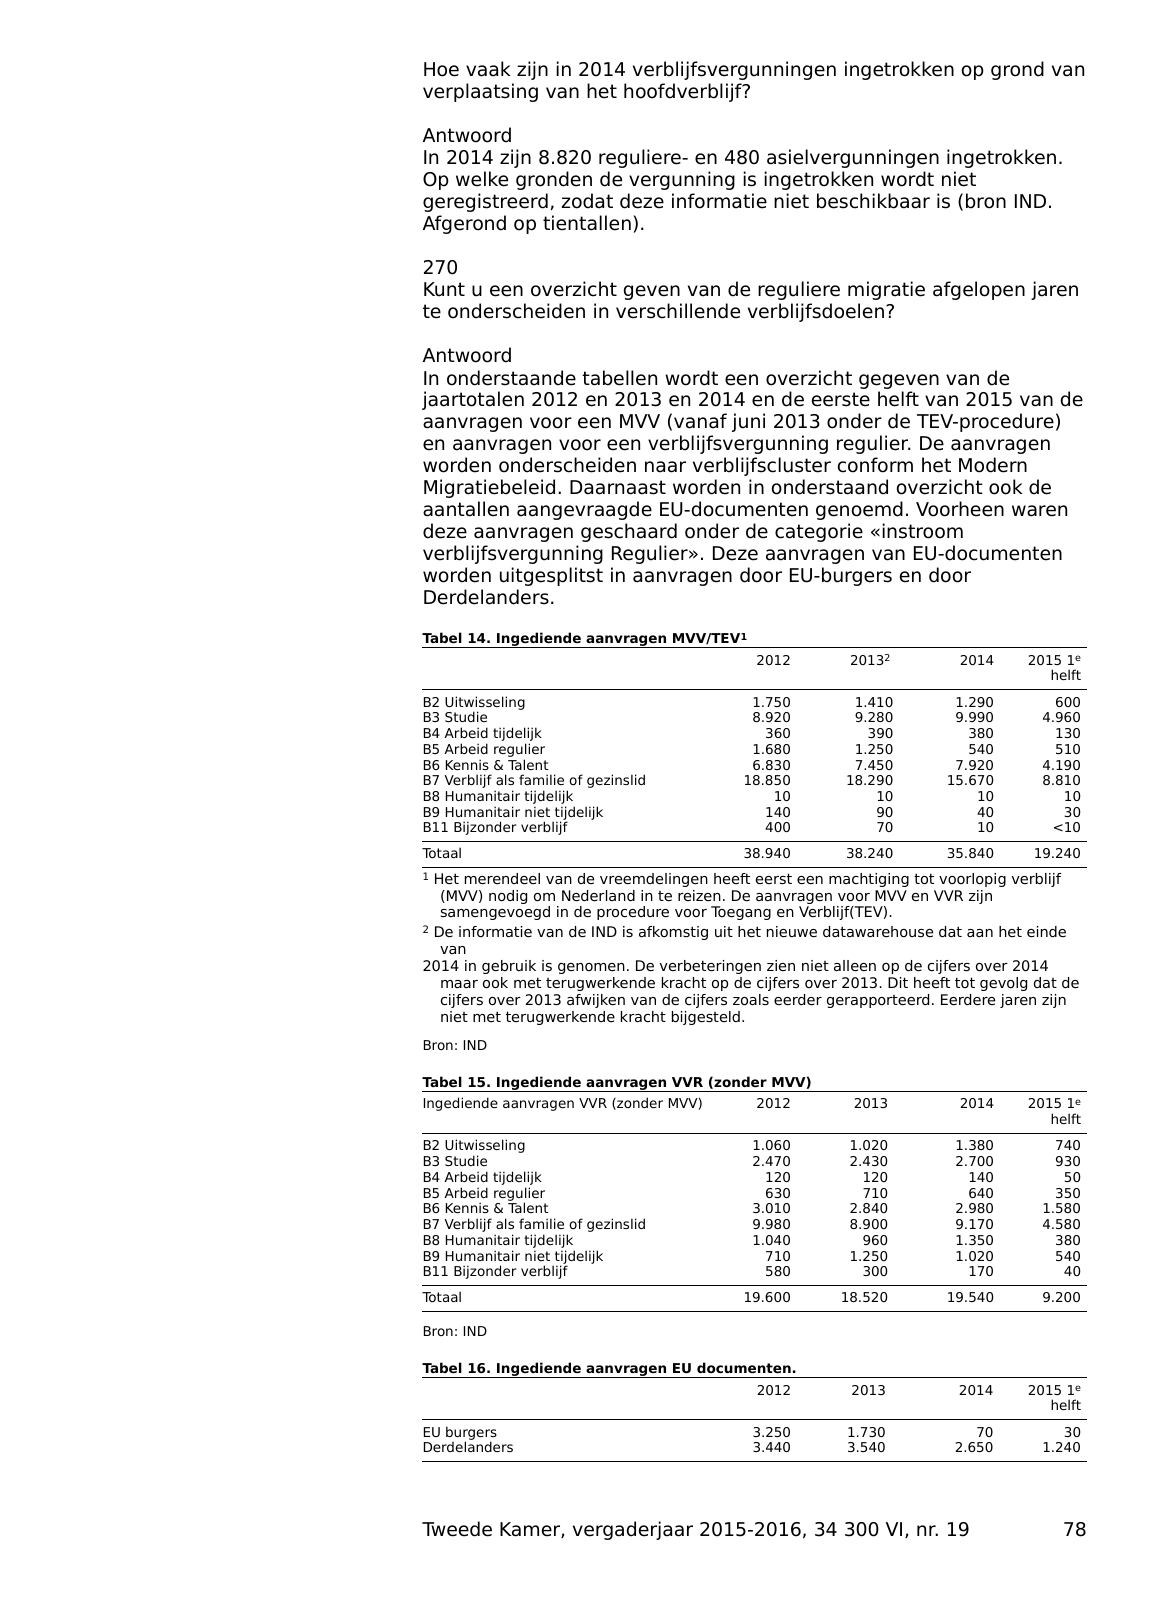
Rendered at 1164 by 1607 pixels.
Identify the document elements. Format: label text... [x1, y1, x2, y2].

table_cell 6.830 [705, 757, 797, 773]
table_cell B8 Humanitair tijdelijk [422, 789, 705, 804]
table_cell 380 [899, 726, 1000, 742]
table_cell 2012 [705, 648, 797, 689]
text In onderstaande tabellen wordt een overzicht gegeven van de jaartotalen 2012 en 2013 en 2014 en de eerste helft van 2015 van de aanvragen voor een MVV (vanaf juni 2013 onder de TEV-procedure) en aanvragen voor een verblijfsvergunning regulier. De aanvragen worden onderscheiden naar verblijfscluster conform het Modern Migratiebeleid. Daarnaast worden in onderstaand overzicht ook de aantallen aangevraagde EU-documenten genoemd. Voorheen waren deze aanvragen geschaard onder de categorie «instroom verblijfsvergunning Regulier». Deze aanvragen van EU-documenten worden uitgesplitst in aanvragen door EU-burgers en door Derdelanders. [422, 367, 1087, 609]
table_cell Totaal [422, 842, 705, 867]
table_cell 1.350 [894, 1233, 1000, 1248]
table_cell 1.410 [797, 690, 899, 710]
table_cell 3.250 [708, 1420, 797, 1440]
table_cell 70 [891, 1420, 999, 1440]
table_cell 4.190 [1000, 757, 1087, 773]
table_cell 1.060 [705, 1134, 797, 1154]
table_cell 10 [899, 820, 1000, 841]
text 270 [422, 257, 1087, 279]
table_cell 9.200 [1000, 1286, 1087, 1311]
table_cell 2012 [705, 1092, 797, 1132]
table_cell 7.450 [797, 757, 899, 773]
table_cell <10 [1000, 820, 1087, 841]
table_cell 350 [1000, 1185, 1087, 1201]
table_cell 710 [797, 1185, 894, 1201]
table_cell 1.680 [705, 742, 797, 757]
table_cell B2 Uitwisseling [422, 690, 705, 710]
table_cell 540 [1000, 1248, 1087, 1264]
table_cell Bron: IND [422, 1312, 1087, 1339]
table_cell 1.020 [894, 1248, 1000, 1264]
table_cell 130 [1000, 726, 1087, 742]
table_cell 20132 [797, 648, 899, 689]
table_cell 2.650 [891, 1440, 999, 1461]
table_cell 38.940 [705, 842, 797, 867]
table_cell 70 [797, 820, 899, 841]
table_cell 2014 [891, 1378, 999, 1419]
text Hoe vaak zijn in 2014 verblijfsvergunningen ingetrokken op grond van verplaatsing van het hoofdverblijf? [422, 59, 1087, 103]
table_cell 2.700 [894, 1154, 1000, 1170]
table_cell B4 Arbeid tijdelijk [422, 726, 705, 742]
table_cell 1 Het merendeel van de vreemdelingen heeft eerst een machtiging tot voorlopig verblijf (MVV) nodig om Nederland in te reizen. De aanvragen voor MVV en VVR zijn samengevoegd in de procedure voor Toegang en Verblijf(TEV). 2 De informatie van de IND is afkomstig uit het nieuwe datawarehouse dat aan het einde van 2014 in gebruik is genomen. De verbeteringen zien niet alleen op de cijfers over 2014 maar ook met terugwerkende kracht op de cijfers over 2013. Dit heeft tot gevolg dat de cijfers over 2013 afwijken van de cijfers zoals eerder gerapporteerd. Eerdere jaren zijn niet met terugwerkende kracht bijgesteld. Bron: IND [422, 868, 1087, 1053]
table_cell B5 Arbeid regulier [422, 742, 705, 757]
table_cell 380 [1000, 1233, 1087, 1248]
text In 2014 zijn 8.820 reguliere- en 480 asielvergunningen ingetrokken. Op welke gronden de vergunning is ingetrokken wordt niet geregistreerd, zodat deze informatie niet beschikbaar is (bron IND. Afgerond op tientallen). [422, 147, 1087, 235]
table_cell B5 Arbeid regulier [422, 1185, 705, 1201]
table_cell 540 [899, 742, 1000, 757]
table_cell 18.850 [705, 773, 797, 789]
table_cell [422, 1378, 708, 1419]
table_cell 8.920 [705, 710, 797, 726]
table_header Tabel 16. Ingediende aanvragen EU documenten. [422, 1361, 1087, 1377]
table_cell 1.240 [999, 1440, 1087, 1461]
table_cell B9 Humanitair niet tijdelijk [422, 805, 705, 820]
table_cell 140 [894, 1170, 1000, 1185]
table_cell EU burgers [422, 1420, 708, 1440]
table_cell 2014 [899, 648, 1000, 689]
table_cell 580 [705, 1264, 797, 1284]
table_cell 600 [1000, 690, 1087, 710]
table_cell 1.750 [705, 690, 797, 710]
table_cell 15.670 [899, 773, 1000, 789]
table_cell 8.810 [1000, 773, 1087, 789]
table_cell 140 [705, 805, 797, 820]
table_cell 9.990 [899, 710, 1000, 726]
table_cell B9 Humanitair niet tijdelijk [422, 1248, 705, 1264]
text Antwoord [422, 125, 1087, 147]
table_cell B4 Arbeid tijdelijk [422, 1170, 705, 1185]
table_cell 1.730 [797, 1420, 891, 1440]
table_cell 510 [1000, 742, 1087, 757]
table_cell B3 Studie [422, 710, 705, 726]
table_cell 19.540 [894, 1286, 1000, 1311]
table_cell 740 [1000, 1134, 1087, 1154]
table_cell 300 [797, 1264, 894, 1284]
table_cell 9.980 [705, 1217, 797, 1233]
table_cell 19.240 [1000, 842, 1087, 867]
table_cell 2013 [797, 1092, 894, 1132]
table_cell B2 Uitwisseling [422, 1134, 705, 1154]
table_cell 2014 [894, 1092, 1000, 1132]
table_cell 930 [1000, 1154, 1087, 1170]
table_cell 120 [705, 1170, 797, 1185]
table_cell 40 [899, 805, 1000, 820]
table_cell 40 [1000, 1264, 1087, 1284]
table_cell 3.540 [797, 1440, 891, 1461]
table_cell 1.250 [797, 1248, 894, 1264]
table_cell 1.290 [899, 690, 1000, 710]
table_cell B6 Kennis & Talent [422, 757, 705, 773]
table_cell 50 [1000, 1170, 1087, 1185]
table_cell 38.240 [797, 842, 899, 867]
table_cell 1.020 [797, 1134, 894, 1154]
table_cell B11 Bijzonder verblijf [422, 820, 705, 841]
table_cell 630 [705, 1185, 797, 1201]
table_cell 2015 1e helft [1000, 648, 1087, 689]
table_cell B7 Verblijf als familie of gezinslid [422, 773, 705, 789]
table_cell 7.920 [899, 757, 1000, 773]
table_cell 2.840 [797, 1201, 894, 1217]
table_cell 2.430 [797, 1154, 894, 1170]
table_cell 10 [797, 789, 899, 804]
table_cell 18.290 [797, 773, 899, 789]
table_cell 18.520 [797, 1286, 894, 1311]
table_cell B6 Kennis & Talent [422, 1201, 705, 1217]
text Kunt u een overzicht geven van de reguliere migratie afgelopen jaren te onderscheiden in verschillende verblijfsdoelen? [422, 279, 1087, 323]
table_cell 640 [894, 1185, 1000, 1201]
table_cell 3.440 [708, 1440, 797, 1461]
table_cell 170 [894, 1264, 1000, 1284]
table_cell 90 [797, 805, 899, 820]
table_cell 2.980 [894, 1201, 1000, 1217]
table_header Tabel 14. Ingediende aanvragen MVV/TEV1 [422, 631, 1087, 647]
table_cell 3.010 [705, 1201, 797, 1217]
table_cell B11 Bijzonder verblijf [422, 1264, 705, 1284]
table_cell 2012 [708, 1378, 797, 1419]
table_cell 4.580 [1000, 1217, 1087, 1233]
table_cell 1.380 [894, 1134, 1000, 1154]
table_header Tabel 15. Ingediende aanvragen VVR (zonder MVV) [422, 1075, 1087, 1091]
table_cell 9.170 [894, 1217, 1000, 1233]
table_cell B7 Verblijf als familie of gezinslid [422, 1217, 705, 1233]
table_cell 30 [999, 1420, 1087, 1440]
table_cell 960 [797, 1233, 894, 1248]
table_cell 10 [1000, 789, 1087, 804]
table_cell 9.280 [797, 710, 899, 726]
table_cell 1.580 [1000, 1201, 1087, 1217]
table_cell Totaal [422, 1286, 705, 1311]
table_cell Ingediende aanvragen VVR (zonder MVV) [422, 1092, 705, 1132]
table_cell 2015 1e helft [1000, 1092, 1087, 1132]
table_cell 1.040 [705, 1233, 797, 1248]
table_cell 120 [797, 1170, 894, 1185]
table_cell 2015 1e helft [999, 1378, 1087, 1419]
table_cell [422, 648, 705, 689]
table_cell 30 [1000, 805, 1087, 820]
table_cell 19.600 [705, 1286, 797, 1311]
table_cell 35.840 [899, 842, 1000, 867]
table_cell 4.960 [1000, 710, 1087, 726]
table_cell B3 Studie [422, 1154, 705, 1170]
table_cell 2.470 [705, 1154, 797, 1170]
table_cell 360 [705, 726, 797, 742]
table_cell 2013 [797, 1378, 891, 1419]
table_cell 10 [899, 789, 1000, 804]
table_cell B8 Humanitair tijdelijk [422, 1233, 705, 1248]
text Antwoord [422, 345, 1087, 367]
table_cell 10 [705, 789, 797, 804]
table_cell Derdelanders [422, 1440, 708, 1461]
table_cell 710 [705, 1248, 797, 1264]
table_cell 8.900 [797, 1217, 894, 1233]
table_cell 390 [797, 726, 899, 742]
table_cell 400 [705, 820, 797, 841]
table_cell 1.250 [797, 742, 899, 757]
